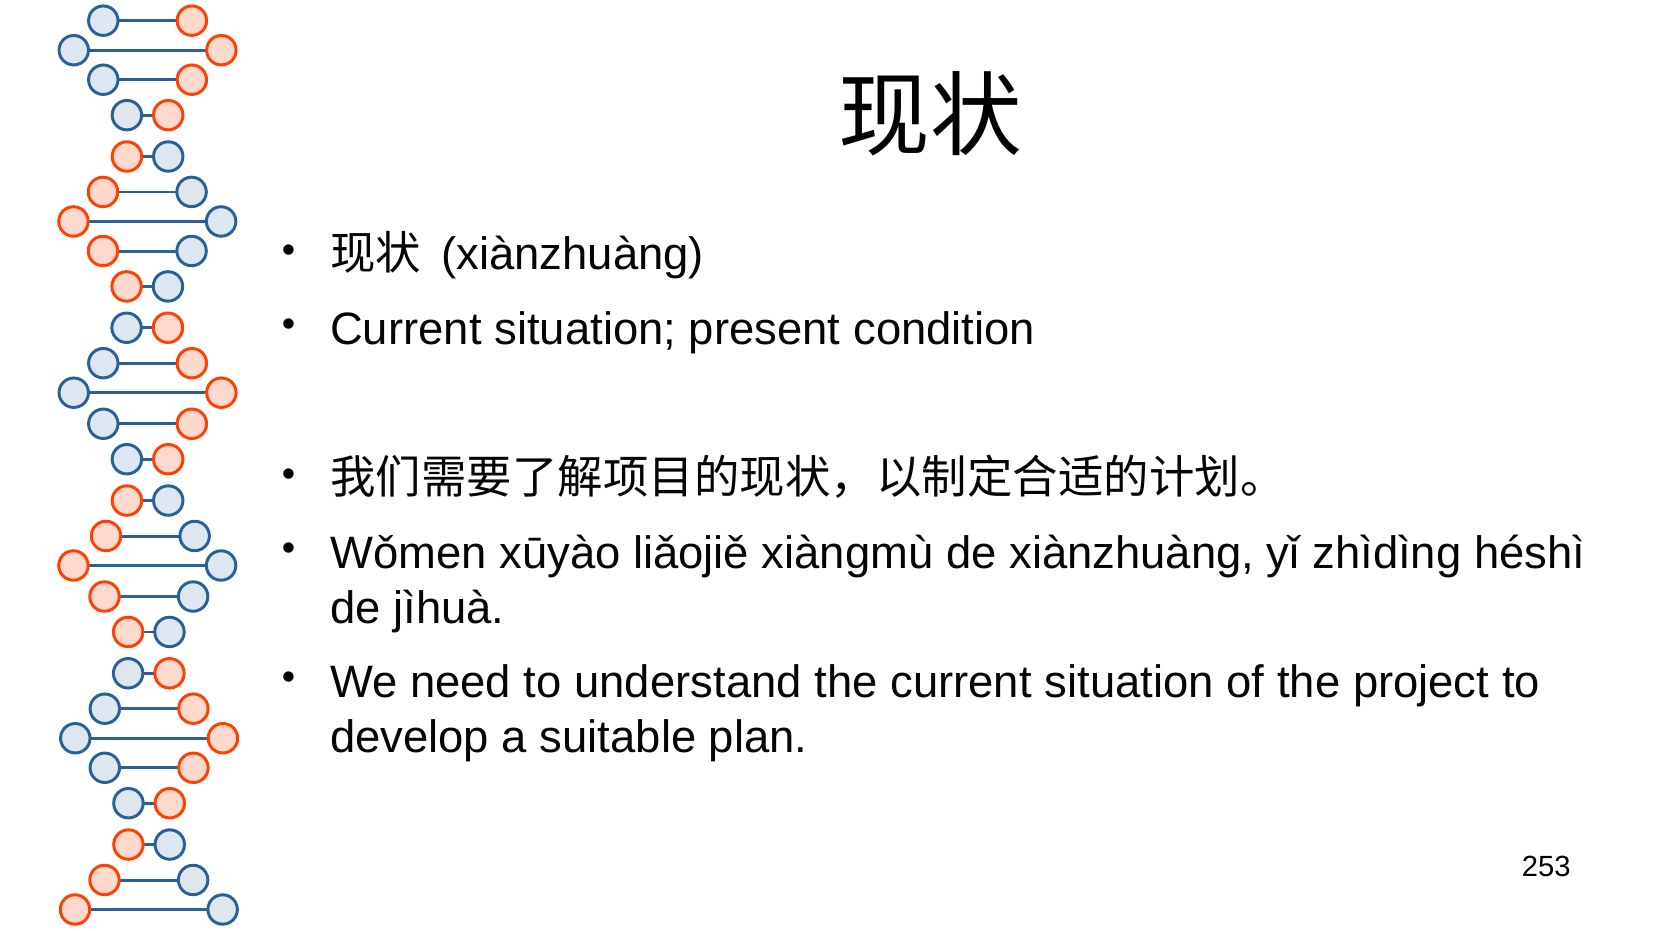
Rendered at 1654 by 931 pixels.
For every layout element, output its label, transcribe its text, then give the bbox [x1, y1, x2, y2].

list 现状 (xiànzhuàng) Current situation; present condition 我们需要了解项目的现状，以制定合适的计划。 Wǒmen xūyào liǎojiě xiàngmù de xiànzhuàng, yǐ zhìdìng héshì de jìhuà. We need to understand the current situation of the project to develop a suitable plan. [265, 224, 1595, 764]
title 现状 [265, 35, 1595, 189]
